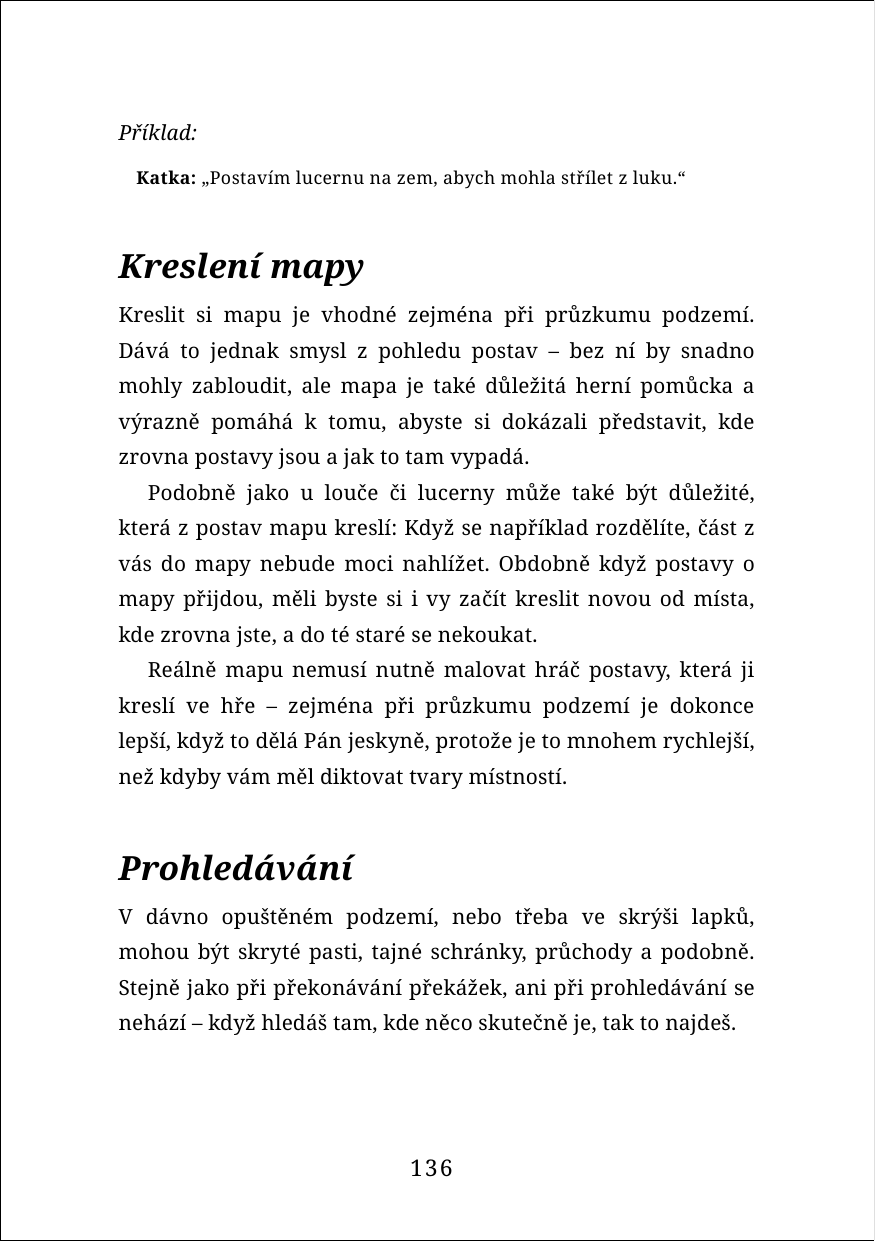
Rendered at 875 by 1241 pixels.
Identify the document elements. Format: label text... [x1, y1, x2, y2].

subtitle Kreslení mapy [118, 243, 756, 288]
text V dávno opuštěném podzemí, nebo třeba ve skrýši lapků, mohou být skryté pasti, tajné schránky, průchody a podobně. Stejně jako při překonávání překážek, ani při prohledávání se nehází – když hledáš tam, kde něco skutečně je, tak to najdeš. [118, 902, 756, 1037]
text Příklad: [118, 118, 756, 147]
text Kreslit si mapu je vhodné zejména při průzkumu podzemí. Dává to jednak smysl z pohledu postav – bez ní by snadno mohly zabloudit, ale mapa je také důležitá herní pomůcka a výrazně pomáhá k tomu, abyste si dokázali představit, kde zrovna postavy jsou a jak to tam vypadá. Podobně jako u louče či lucerny může také být důležité, která z postav mapu kreslí: Když se například rozdělíte, část z vás do mapy nebude moci nahlížet. Obdobně když postavy o mapy přijdou, měli byste si i vy začít kreslit novou od místa, kde zrovna jste, a do té staré se nekoukat. Reálně mapu nemusí nutně malovat hráč postavy, která ji kreslí ve hře – zejména při průzkumu podzemí je dokonce lepší, když to dělá Pán jeskyně, protože je to mnohem rychlejší, než kdyby vám měl diktovat tvary místností. [118, 300, 756, 790]
subtitle Prohledávání [118, 845, 756, 890]
text Katka: „Postavím lucernu na zem, abych mohla střílet z luku.“ [136, 166, 756, 190]
